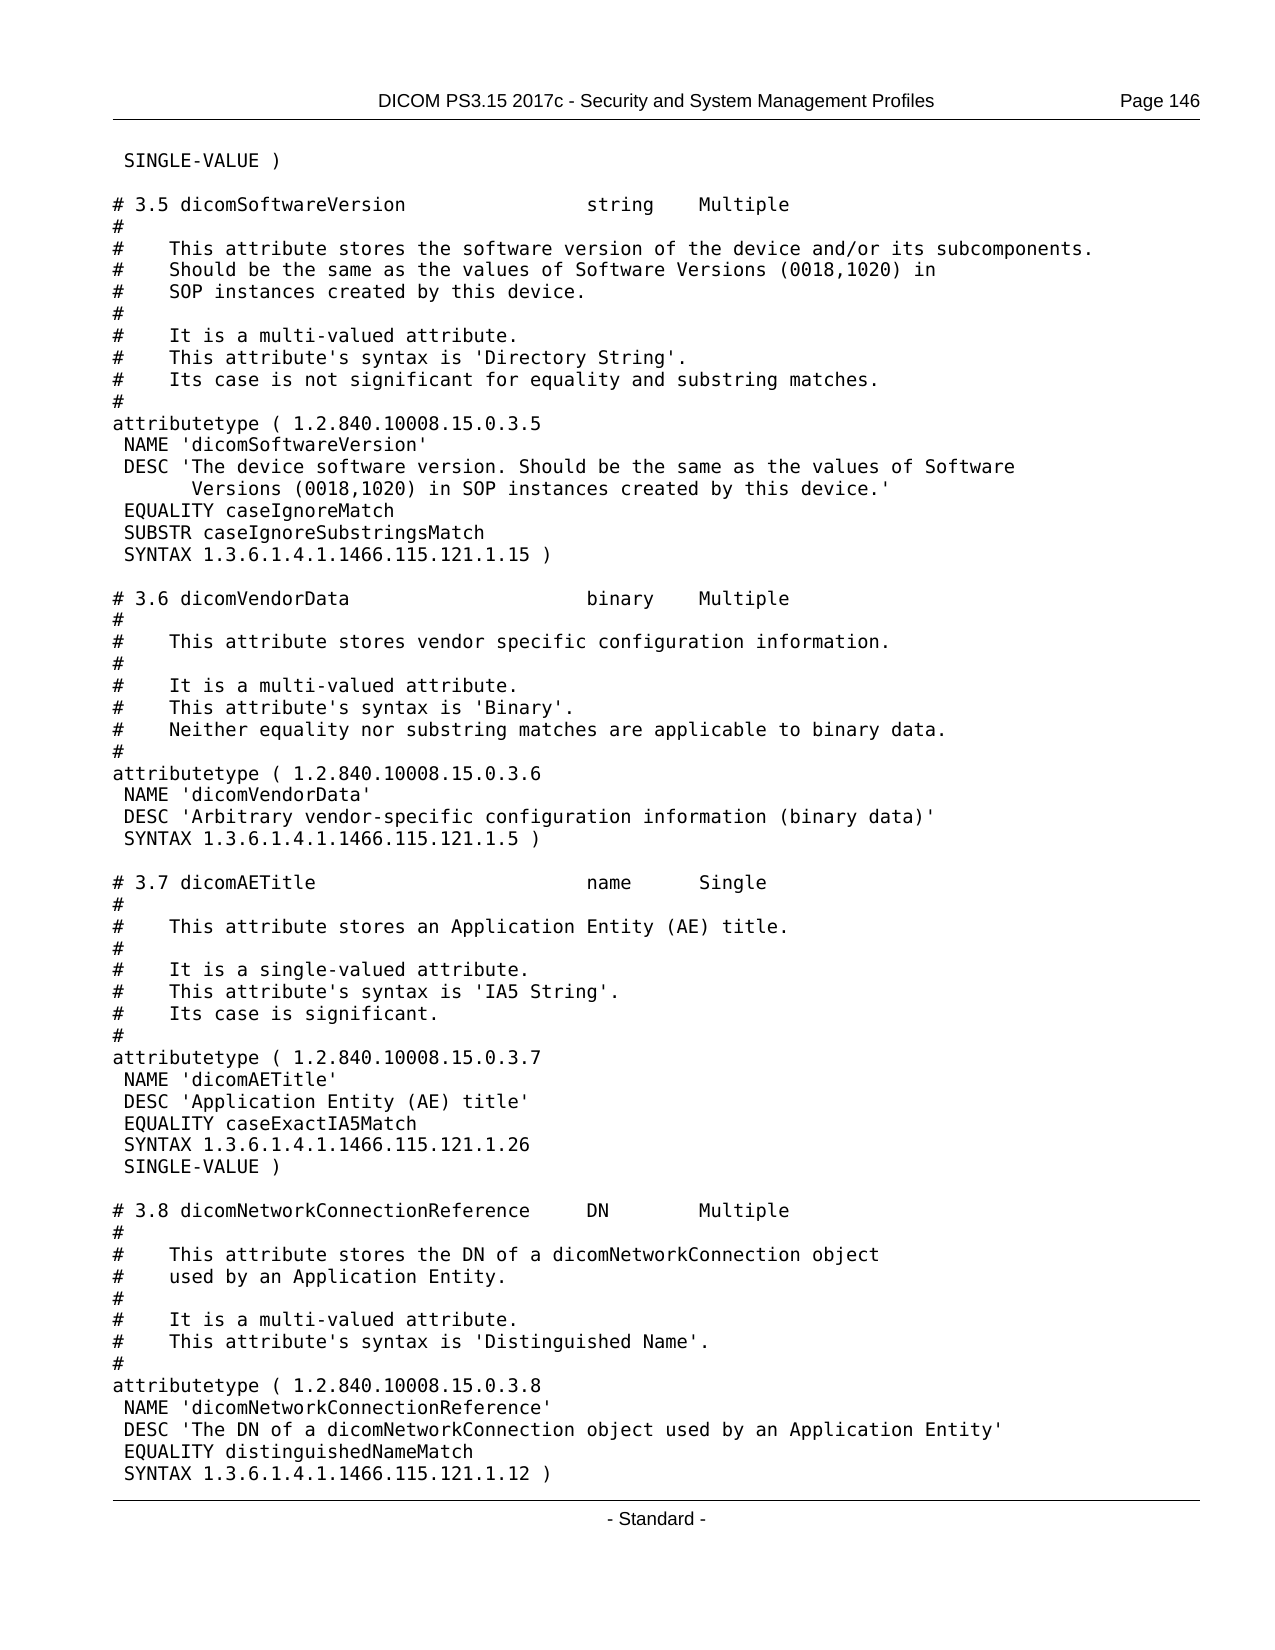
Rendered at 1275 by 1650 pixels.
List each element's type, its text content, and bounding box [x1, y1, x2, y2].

text SINGLE-VALUE ) # 3.5 dicomSoftwareVersion string Multiple # # This attribute stores the software version of the device and/or its subcomponents. # Should be the same as the values of Software Versions (0018,1020) in # SOP instances created by this device. # # It is a multi-valued attribute. # This attribute's syntax is 'Directory String'. # Its case is not significant for equality and substring matches. # attributetype ( 1.2.840.10008.15.0.3.5 NAME 'dicomSoftwareVersion' DESC 'The device software version. Should be the same as the values of Software Versions (0018,1020) in SOP instances created by this device.' EQUALITY caseIgnoreMatch SUBSTR caseIgnoreSubstringsMatch SYNTAX 1.3.6.1.4.1.1466.115.121.1.15 ) # 3.6 dicomVendorData binary Multiple # # This attribute stores vendor specific configuration information. # # It is a multi-valued attribute. # This attribute's syntax is 'Binary'. # Neither equality nor substring matches are applicable to binary data. # attributetype ( 1.2.840.10008.15.0.3.6 NAME 'dicomVendorData' DESC 'Arbitrary vendor-specific configuration information (binary data)' SYNTAX 1.3.6.1.4.1.1466.115.121.1.5 ) # 3.7 dicomAETitle name Single # # This attribute stores an Application Entity (AE) title. # # It is a single-valued attribute. # This attribute's syntax is 'IA5 String'. # Its case is significant. # attributetype ( 1.2.840.10008.15.0.3.7 NAME 'dicomAETitle' DESC 'Application Entity (AE) title' EQUALITY caseExactIA5Match SYNTAX 1.3.6.1.4.1.1466.115.121.1.26 SINGLE-VALUE ) # 3.8 dicomNetworkConnectionReference DN Multiple # # This attribute stores the DN of a dicomNetworkConnection object # used by an Application Entity. # # It is a multi-valued attribute. # This attribute's syntax is 'Distinguished Name'. # attributetype ( 1.2.840.10008.15.0.3.8 NAME 'dicomNetworkConnectionReference' DESC 'The DN of a dicomNetworkConnection object used by an Application Entity' EQUALITY distinguishedNameMatch SYNTAX 1.3.6.1.4.1.1466.115.121.1.12 ) [112, 150, 1200, 1484]
